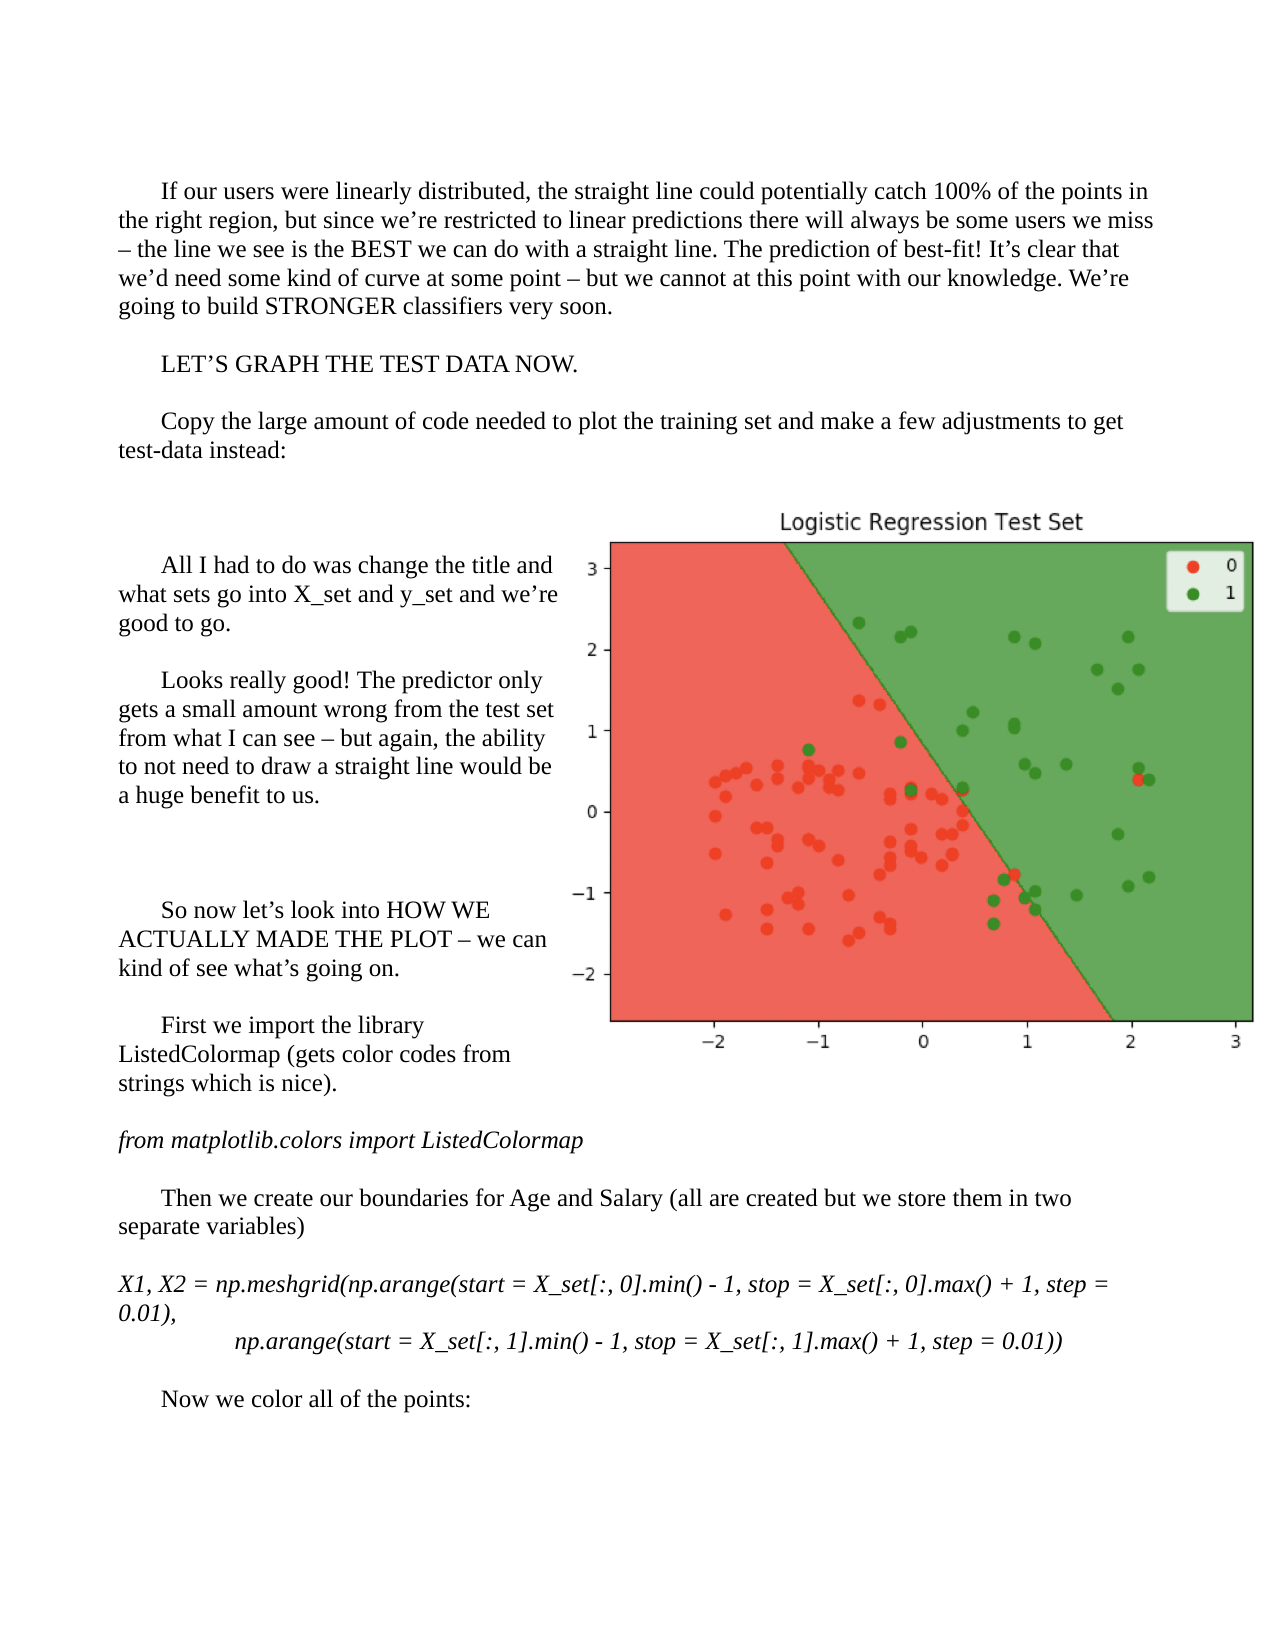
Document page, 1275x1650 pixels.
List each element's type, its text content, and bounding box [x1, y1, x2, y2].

text Then we create our boundaries for Age and Salary (all are created but we store them in two separate variables) [118, 1183, 1157, 1240]
text Looks really good! The predictor only gets a small amount wrong from the test set from what I can see – but again, the ability to not need to draw a straight line would be a huge benefit to us. [118, 665, 559, 809]
text X1, X2 = np.meshgrid(np.arange(start = X_set[:, 0].min() - 1, stop = X_set[:, 0].max() + 1, step = 0.01), [118, 1269, 1157, 1326]
text So now let’s look into HOW WE ACTUALLY MADE THE PLOT – we can kind of see what’s going on. [118, 895, 559, 981]
text All I had to do was change the title and what sets go into X_set and y_set and we’re good to go. [118, 550, 559, 636]
text Copy the large amount of code needed to plot the training set and make a few adjustments to get test-data instead: [118, 406, 1157, 464]
text np.arange(start = X_set[:, 1].min() - 1, stop = X_set[:, 1].max() + 1, step = 0.01)) [118, 1326, 1157, 1355]
text from matplotlib.colors import ListedColormap [118, 1125, 1157, 1154]
text Now we color all of the points: [118, 1384, 1157, 1413]
text If our users were linearly distributed, the straight line could potentially catch 100% of the points in the right region, but since we’re restricted to linear predictions there will always be some users we miss – the line we see is the BEST we can do with a straight line. The prediction of best-fit! It’s clear that we’d need some kind of curve at some point – but we cannot at this point with our knowledge. We’re going to build STRONGER classifiers very soon. [118, 176, 1157, 320]
text First we import the library ListedColormap (gets color codes from strings which is nice). [118, 1010, 1157, 1096]
picture [559, 496, 1266, 1054]
text LET’S GRAPH THE TEST DATA NOW. [118, 349, 1157, 378]
